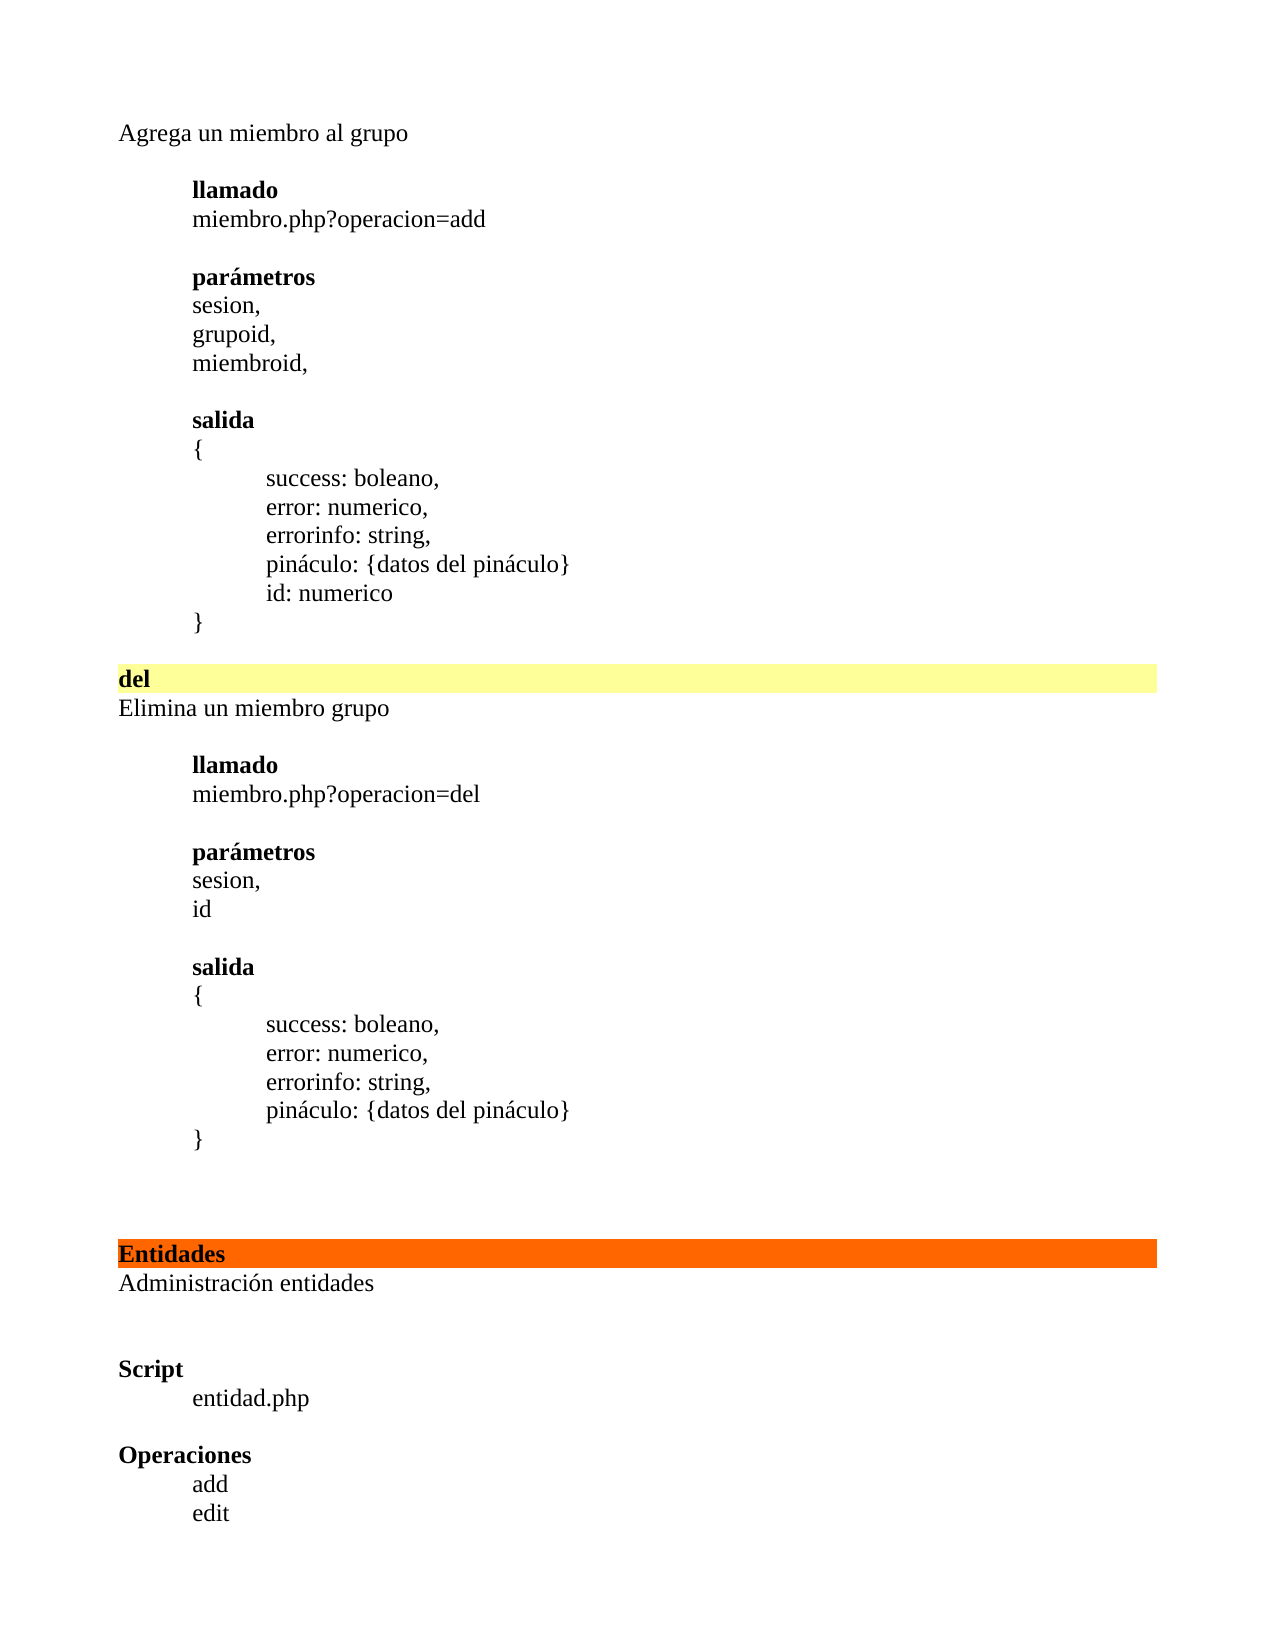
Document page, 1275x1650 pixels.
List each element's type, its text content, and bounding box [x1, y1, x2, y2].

text add [118, 1469, 1157, 1498]
text miembroid, [192, 348, 1157, 377]
text errorinfo: string, [192, 1067, 1157, 1096]
text salida [192, 406, 1157, 434]
text llamado [192, 751, 1157, 779]
text Operaciones [118, 1441, 1157, 1469]
text { [192, 981, 1157, 1009]
text } [192, 1124, 1157, 1153]
text miembro.php?operacion=del [192, 779, 1157, 808]
text del [118, 664, 1157, 693]
text salida [192, 952, 1157, 981]
text Elimina un miembro grupo [118, 693, 1157, 722]
text id: numerico [192, 578, 1157, 607]
text Script [118, 1354, 1157, 1383]
text parámetros [192, 262, 1157, 291]
text { [192, 434, 1157, 463]
text success: boleano, [192, 1009, 1157, 1038]
text id [192, 894, 1157, 923]
text miembro.php?operacion=add [192, 204, 1157, 233]
text entidad.php [118, 1383, 1157, 1412]
text error: numerico, [192, 1038, 1157, 1067]
text llamado [192, 176, 1157, 204]
text Administración entidades [118, 1268, 1157, 1297]
text grupoid, [192, 319, 1157, 348]
text sesion, [192, 866, 1157, 894]
text pináculo: {datos del pináculo} [192, 549, 1157, 578]
text Entidades [118, 1239, 1157, 1268]
text } [192, 607, 1157, 636]
text error: numerico, [192, 492, 1157, 521]
text parámetros [192, 837, 1157, 866]
text pináculo: {datos del pináculo} [192, 1096, 1157, 1124]
text edit [118, 1498, 1157, 1527]
text Agrega un miembro al grupo [118, 118, 1157, 147]
text sesion, [192, 291, 1157, 319]
text success: boleano, [192, 463, 1157, 492]
text errorinfo: string, [192, 521, 1157, 549]
